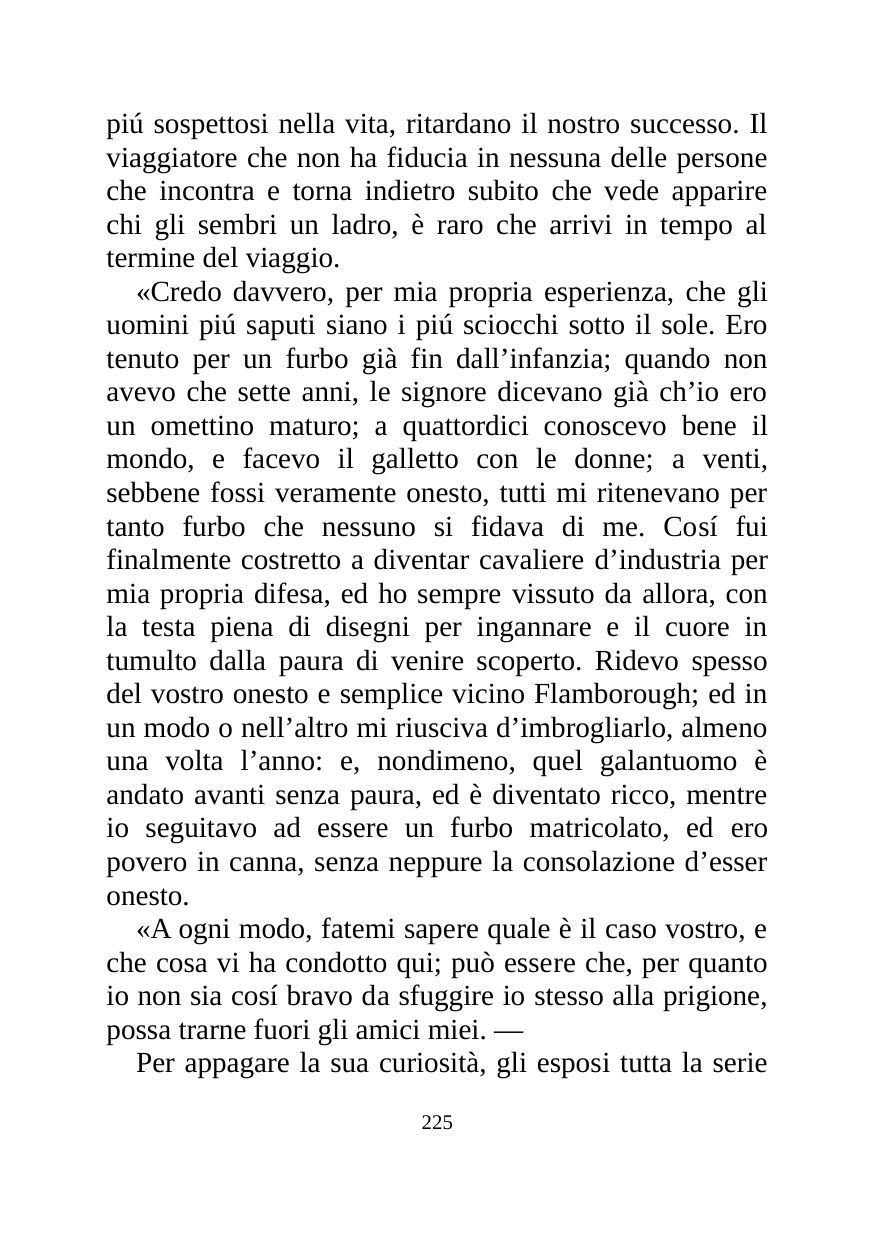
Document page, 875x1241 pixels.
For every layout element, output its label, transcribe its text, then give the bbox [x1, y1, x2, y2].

text Per appagare la sua curiosità, gli esposi tutta la serie [106, 1045, 768, 1079]
text «Credo davvero, per mia propria esperienza, che gli uomini piú saputi siano i piú sciocchi sotto il sole. Ero tenuto per un furbo già fin dall’infanzia; quando non avevo che sette anni, le signore dicevano già ch’io ero un omettino maturo; a quattordici conoscevo bene il mondo, e facevo il galletto con le donne; a venti, sebbene fossi veramente onesto, tutti mi ritenevano per tanto furbo che nessuno si fidava di me. Cosí fui finalmente costretto a diventar cavaliere d’industria per mia propria difesa, ed ho sempre vissuto da allora, con la testa piena di disegni per ingannare e il cuore in tumulto dalla paura di venire scoperto. Ridevo spesso del vostro onesto e semplice vicino Flamborough; ed in un modo o nell’altro mi riusciva d’imbrogliarlo, almeno una volta l’anno: e, nondimeno, quel galantuomo è andato avanti senza paura, ed è diventato ricco, mentre io seguitavo ad essere un furbo matricolato, ed ero povero in canna, senza neppure la consolazione d’esser onesto. [106, 274, 768, 911]
text piú sospettosi nella vita, ritardano il nostro successo. Il viaggiatore che non ha fiducia in nessuna delle persone che incontra e torna indietro subito che vede apparire chi gli sembri un ladro, è raro che arrivi in tempo al termine del viaggio. [106, 106, 768, 274]
text «A ogni modo, fatemi sapere quale è il caso vostro, e che cosa vi ha condotto qui; può essere che, per quanto io non sia cosí bravo da sfuggire io stesso alla prigione, possa trarne fuori gli amici miei. — [106, 911, 768, 1045]
